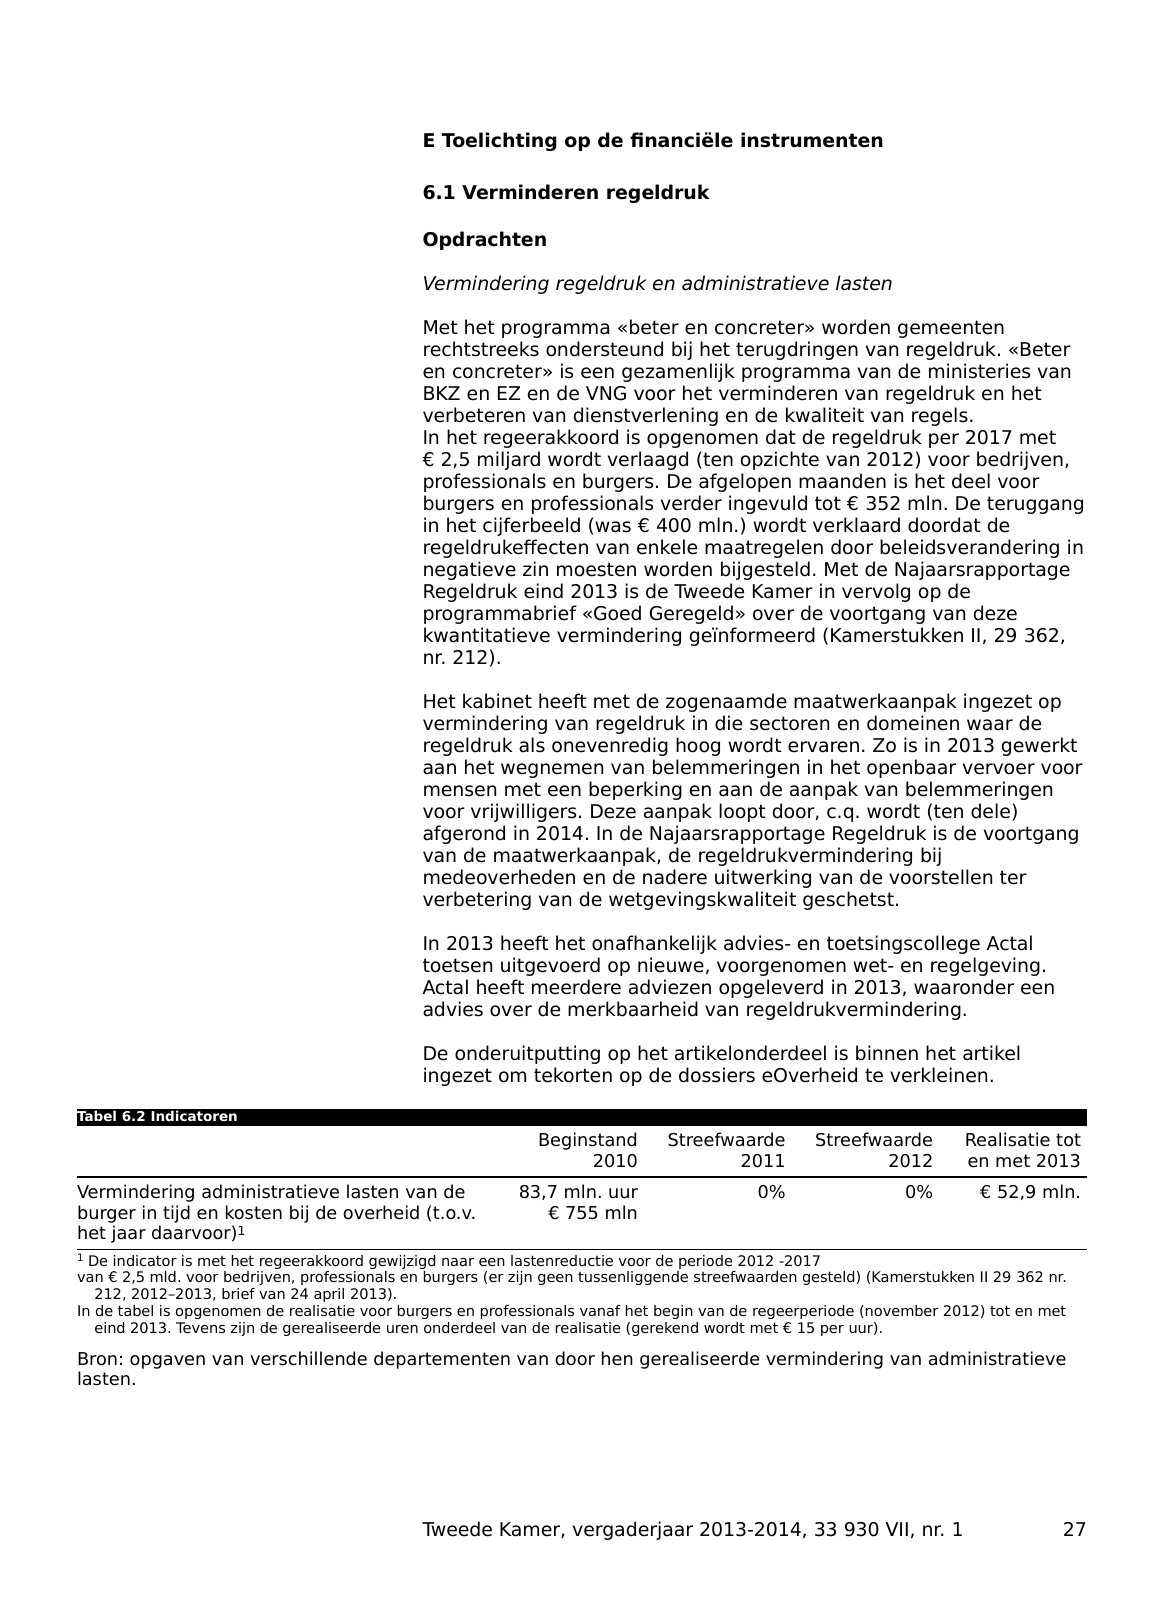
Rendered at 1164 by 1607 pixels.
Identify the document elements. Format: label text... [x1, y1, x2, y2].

table_cell [77, 1126, 496, 1176]
table_cell Realisatie tot en met 2013 [939, 1126, 1087, 1176]
text Het kabinet heeft met de zogenaamde maatwerkaanpak ingezet op vermindering van regeldruk in die sectoren en domeinen waar de regeldruk als onevenredig hoog wordt ervaren. Zo is in 2013 gewerkt aan het wegnemen van belemmeringen in het openbaar vervoer voor mensen met een beperking en aan de aanpak van belemmeringen voor vrijwilligers. Deze aanpak loopt door, c.q. wordt (ten dele) afgerond in 2014. In de Najaarsrapportage Regeldruk is de voortgang van de maatwerkaanpak, de regeldrukvermindering bij medeoverheden en de nadere uitwerking van de voorstellen ter verbetering van de wetgevingskwaliteit geschetst. [422, 691, 1087, 911]
table_cell 0% [791, 1178, 939, 1249]
subtitle Opdrachten [422, 229, 1087, 251]
text In het regeerakkoord is opgenomen dat de regeldruk per 2017 met € 2,5 miljard wordt verlaagd (ten opzichte van 2012) voor bedrijven, professionals en burgers. De afgelopen maanden is het deel voor burgers en professionals verder ingevuld tot € 352 mln. De teruggang in het cijferbeeld (was € 400 mln.) wordt verklaard doordat de regeldrukeffecten van enkele maatregelen door beleidsverandering in negatieve zin moesten worden bijgesteld. Met de Najaarsrapportage Regeldruk eind 2013 is de Tweede Kamer in vervolg op de programmabrief «Goed Geregeld» over de voortgang van deze kwantitatieve vermindering geïnformeerd (Kamerstukken II, 29 362, nr. 212). [422, 427, 1087, 669]
table_cell € 52,9 mln. [939, 1178, 1087, 1249]
subtitle E Toelichting op de financiële instrumenten [422, 130, 1087, 152]
table_header Tabel 6.2 Indicatoren [77, 1109, 1087, 1125]
table_cell Vermindering administratieve lasten van de burger in tijd en kosten bij de overheid (t.o.v. het jaar daarvoor)1 [77, 1178, 496, 1249]
table_cell Streefwaarde 2011 [644, 1126, 791, 1176]
table_cell Streefwaarde 2012 [791, 1126, 939, 1176]
text De onderuitputting op het artikelonderdeel is binnen het artikel ingezet om tekorten op de dossiers eOverheid te verkleinen. [422, 1043, 1087, 1087]
table_cell Beginstand 2010 [496, 1126, 644, 1176]
subtitle Vermindering regeldruk en administratieve lasten [422, 273, 1087, 295]
text In 2013 heeft het onafhankelijk advies- en toetsingscollege Actal toetsen uitgevoerd op nieuwe, voorgenomen wet- en regelgeving. Actal heeft meerdere adviezen opgeleverd in 2013, waaronder een advies over de merkbaarheid van regeldrukvermindering. [422, 933, 1087, 1021]
table_cell 83,7 mln. uur € 755 mln [496, 1178, 644, 1249]
table_cell 0% [644, 1178, 791, 1249]
subtitle 6.1 Verminderen regeldruk [422, 182, 1087, 204]
text Met het programma «beter en concreter» worden gemeenten rechtstreeks ondersteund bij het terugdringen van regeldruk. «Beter en concreter» is een gezamenlijk programma van de ministeries van BKZ en EZ en de VNG voor het verminderen van regeldruk en het verbeteren van dienstverlening en de kwaliteit van regels. [422, 317, 1087, 427]
table_cell 1 De indicator is met het regeerakkoord gewijzigd naar een lastenreductie voor de periode 2012 -2017 van € 2,5 mld. voor bedrijven, professionals en burgers (er zijn geen tussenliggende streefwaarden gesteld) (Kamerstukken II 29 362 nr. 212, 2012–2013, brief van 24 april 2013). In de tabel is opgenomen de realisatie voor burgers en professionals vanaf het begin van de regeerperiode (november 2012) tot en met eind 2013. Tevens zijn de gerealiseerde uren onderdeel van de realisatie (gerekend wordt met € 15 per uur). Bron: opgaven van verschillende departementen van door hen gerealiseerde vermindering van administratieve lasten. [77, 1250, 1087, 1390]
